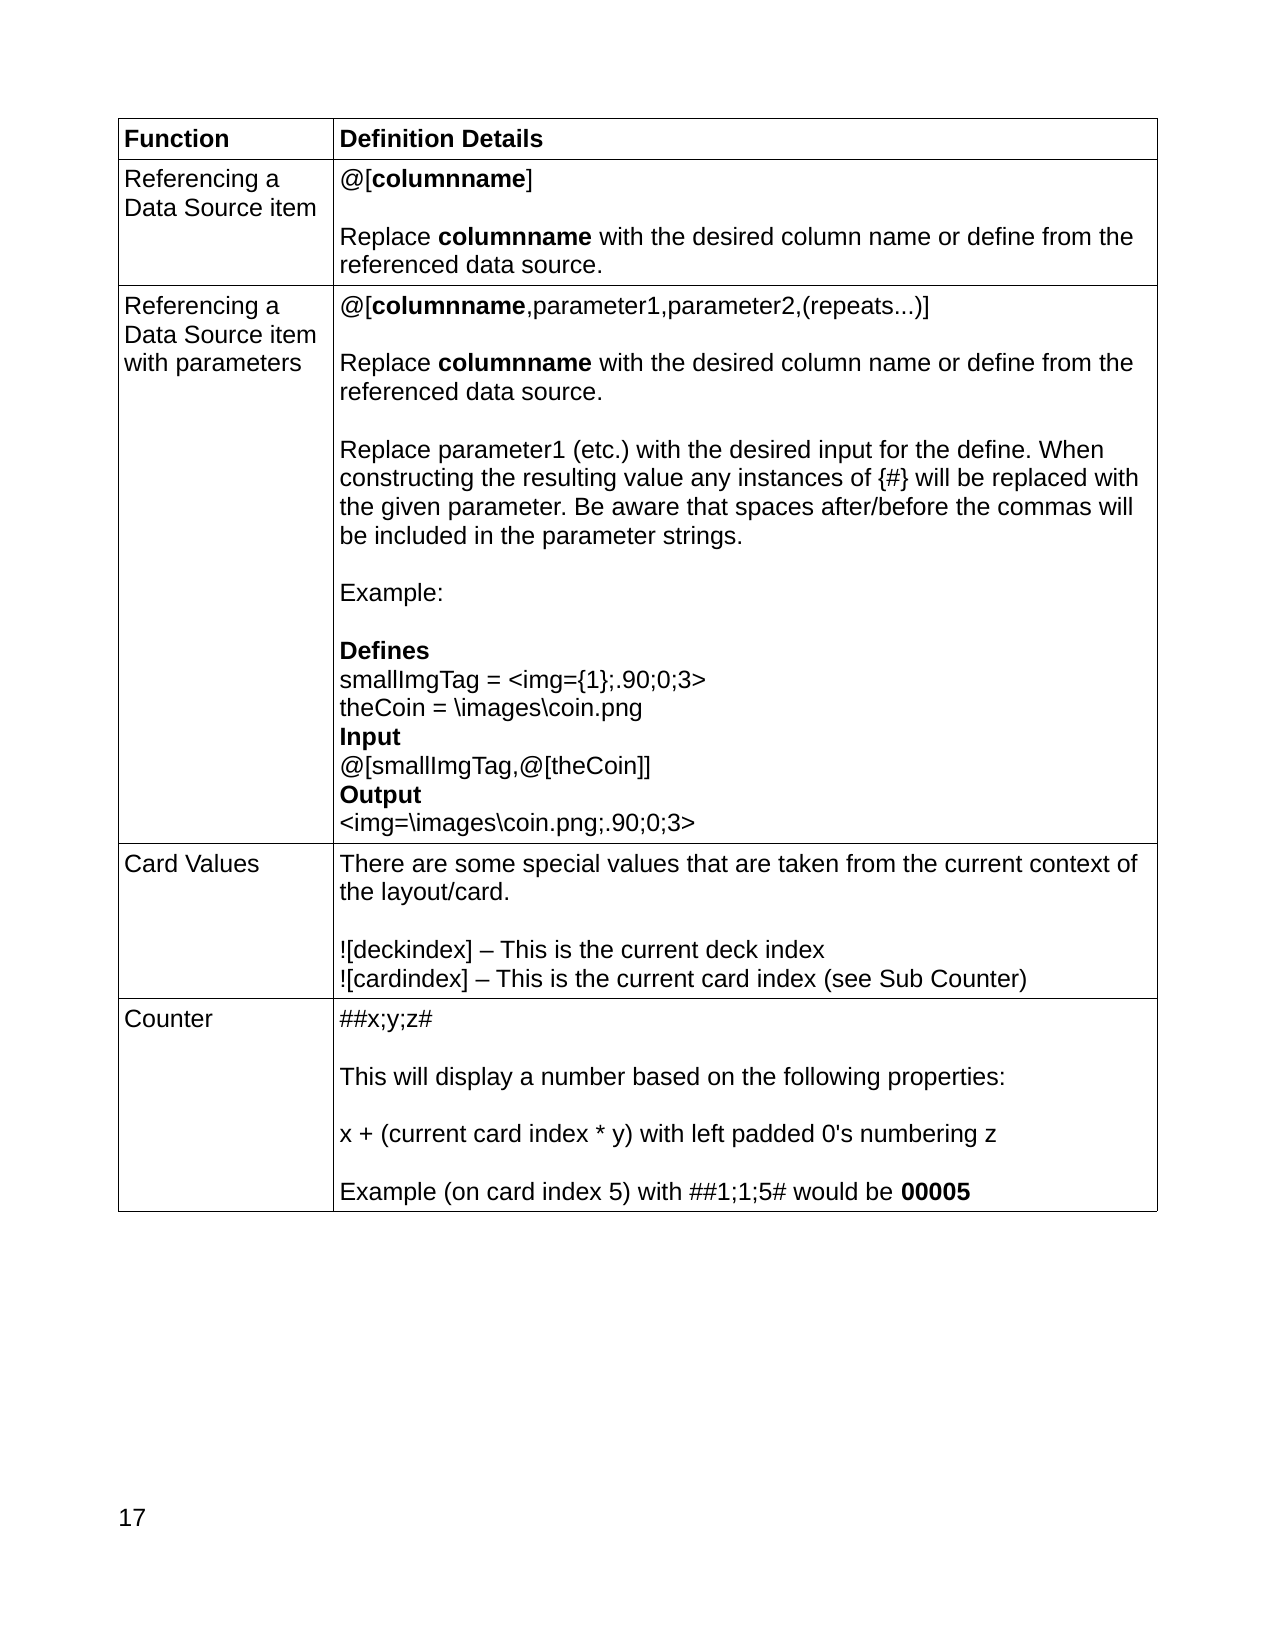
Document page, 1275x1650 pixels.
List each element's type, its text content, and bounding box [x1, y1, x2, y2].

table_cell Referencing a Data Source item [119, 160, 333, 285]
table_cell There are some special values that are taken from the current context of the layout/card. ![deckindex] – This is the current deck index ![cardindex] – This is the current card index (see Sub Counter) [334, 844, 1157, 998]
table_cell @[columnname] Replace columnname with the desired column name or define from the referenced data source. [334, 160, 1157, 285]
table_cell @[columnname,parameter1,parameter2,(repeats...)] Replace columnname with the desired column name or define from the referenced data source. Replace parameter1 (etc.) with the desired input for the define. When constructing the resulting value any instances of {#} will be replaced with the given parameter. Be aware that spaces after/before the commas will be included in the parameter strings. Example: Defines smallImgTag = <img={1};.90;0;3> theCoin = \images\coin.png Input @[smallImgTag,@[theCoin]] Output <img=\images\coin.png;.90;0;3> [334, 286, 1157, 843]
table_cell Counter [119, 999, 333, 1211]
table_cell Card Values [119, 844, 333, 998]
table_header Definition Details [334, 119, 1157, 158]
table_cell Referencing a Data Source item with parameters [119, 286, 333, 843]
table_cell ##x;y;z# This will display a number based on the following properties: x + (current card index * y) with left padded 0's numbering z Example (on card index 5) with ##1;1;5# would be 00005 [334, 999, 1157, 1211]
table_header Function [119, 119, 333, 158]
